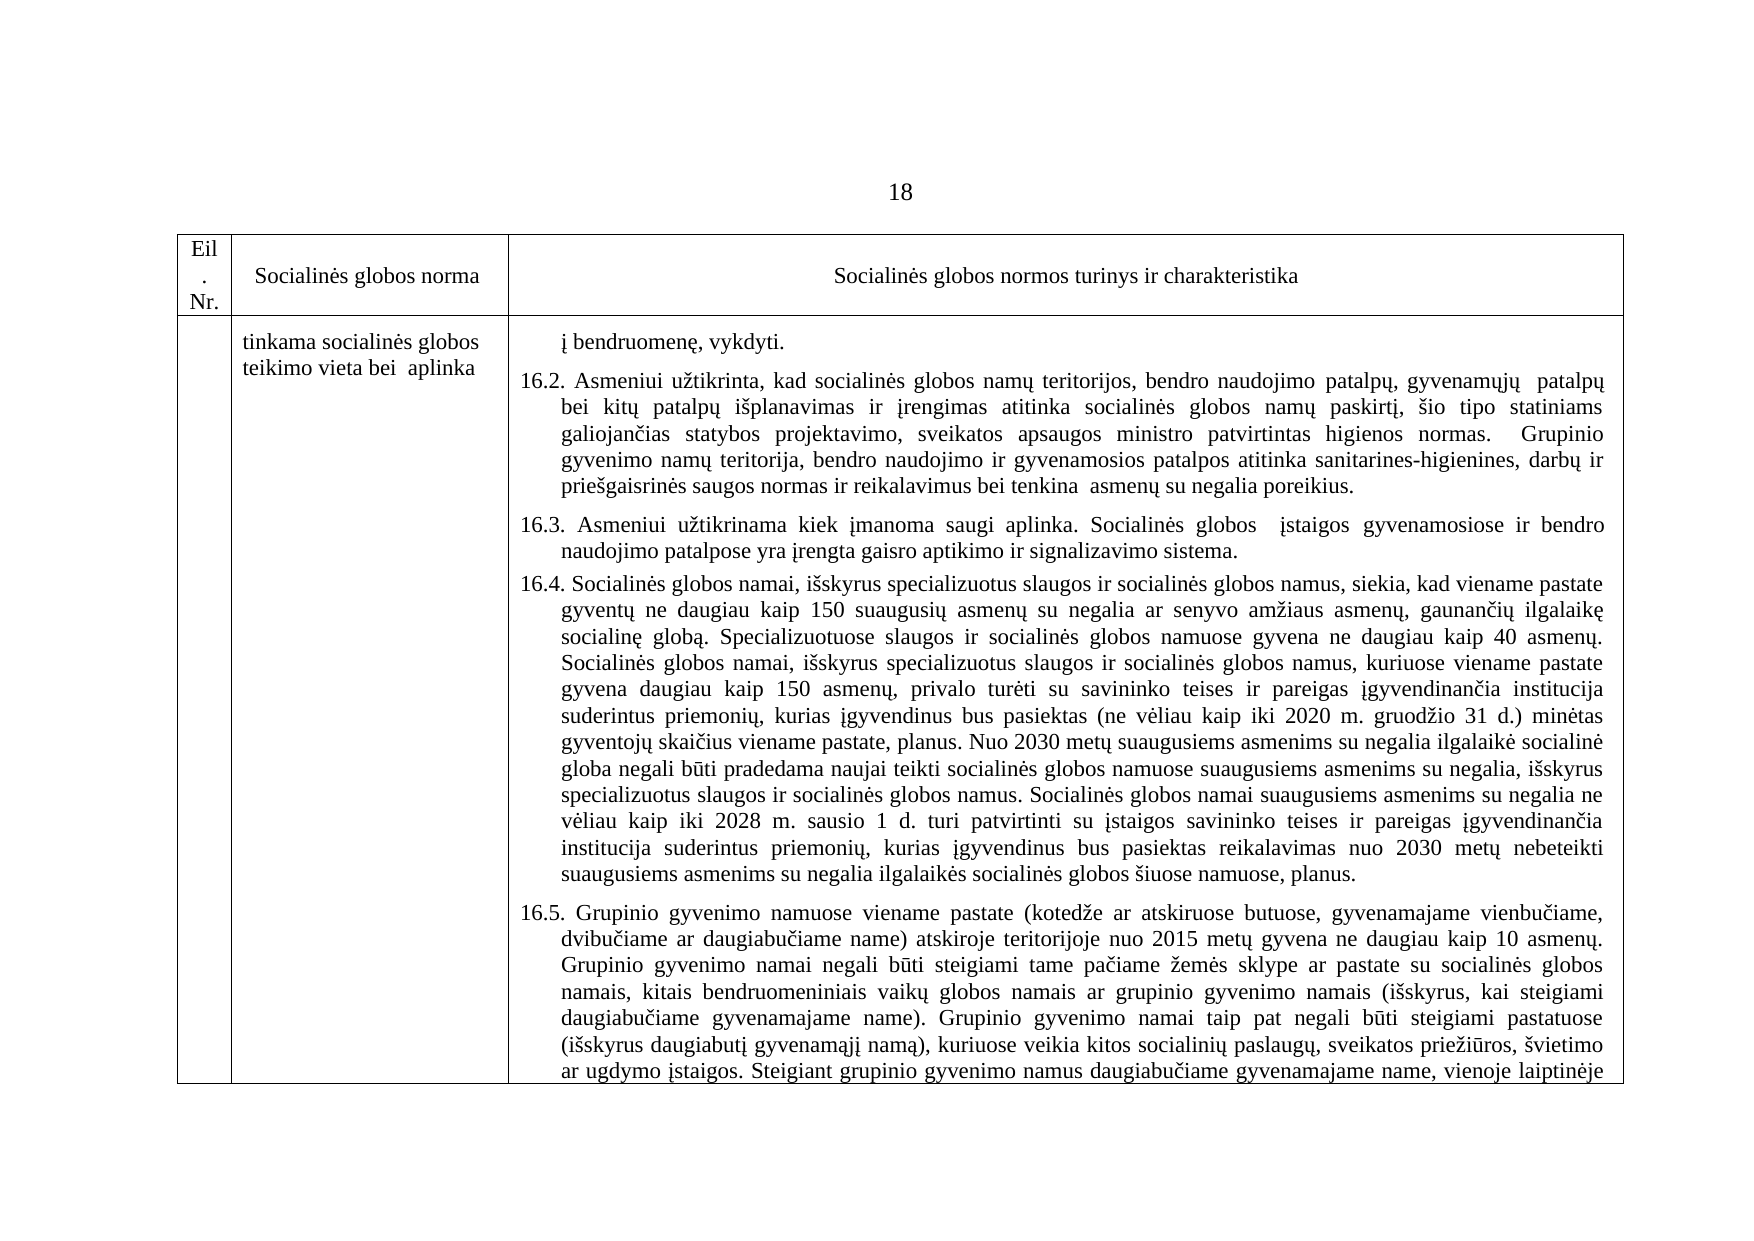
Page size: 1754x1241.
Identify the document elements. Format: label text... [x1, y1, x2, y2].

table_cell [178, 316, 231, 1083]
table_header Socialinės globos normos turinys ir charakteristika [509, 235, 1623, 314]
table_header Eil. Nr. [178, 235, 231, 314]
table_cell tinkama socialinės globos teikimo vieta bei aplinka [232, 316, 508, 1083]
table_cell į bendruomenę, vykdyti. 16.2. Asmeniui užtikrinta, kad socialinės globos namų teritorijos, bendro naudojimo patalpų, gyvenamųjų patalpų bei kitų patalpų išplanavimas ir įrengimas atitinka socialinės globos namų paskirtį, šio tipo statiniams galiojančias statybos projektavimo, sveikatos apsaugos ministro patvirtintas higienos normas. Grupinio gyvenimo namų teritorija, bendro naudojimo ir gyvenamosios patalpos atitinka sanitarines-higienines, darbų ir priešgaisrinės saugos normas ir reikalavimus bei tenkina asmenų su negalia poreikius. 16.3. Asmeniui užtikrinama kiek įmanoma saugi aplinka. Socialinės globos įstaigos gyvenamosiose ir bendro naudojimo patalpose yra įrengta gaisro aptikimo ir signalizavimo sistema. 16.4. Socialinės globos namai, išskyrus specializuotus slaugos ir socialinės globos namus, siekia, kad viename pastate gyventų ne daugiau kaip 150 suaugusių asmenų su negalia ar senyvo amžiaus asmenų, gaunančių ilgalaikę socialinę globą. Specializuotuose slaugos ir socialinės globos namuose gyvena ne daugiau kaip 40 asmenų. Socialinės globos namai, išskyrus specializuotus slaugos ir socialinės globos namus, kuriuose viename pastate gyvena daugiau kaip 150 asmenų, privalo turėti su savininko teises ir pareigas įgyvendinančia institucija suderintus priemonių, kurias įgyvendinus bus pasiektas (ne vėliau kaip iki 2020 m. gruodžio 31 d.) minėtas gyventojų skaičius viename pastate, planus. Nuo 2030 metų suaugusiems asmenims su negalia ilgalaikė socialinė globa negali būti pradedama naujai teikti socialinės globos namuose suaugusiems asmenims su negalia, išskyrus specializuotus slaugos ir socialinės globos namus. Socialinės globos namai suaugusiems asmenims su negalia ne vėliau kaip iki 2028 m. sausio 1 d. turi patvirtinti su įstaigos savininko teises ir pareigas įgyvendinančia institucija suderintus priemonių, kurias įgyvendinus bus pasiektas reikalavimas nuo 2030 metų nebeteikti suaugusiems asmenims su negalia ilgalaikės socialinės globos šiuose namuose, planus. 16.5. Grupinio gyvenimo namuose viename pastate (kotedže ar atskiruose butuose, gyvenamajame vienbučiame, dvibučiame ar daugiabučiame name) atskiroje teritorijoje nuo 2015 metų gyvena ne daugiau kaip 10 asmenų. Grupinio gyvenimo namai negali būti steigiami tame pačiame žemės sklype ar pastate su socialinės globos namais, kitais bendruomeniniais vaikų globos namais ar grupinio gyvenimo namais (išskyrus, kai steigiami daugiabučiame gyvenamajame name). Grupinio gyvenimo namai taip pat negali būti steigiami pastatuose (išskyrus daugiabutį gyvenamąjį namą), kuriuose veikia kitos socialinių paslaugų, sveikatos priežiūros, švietimo ar ugdymo įstaigos. Steigiant grupinio gyvenimo namus daugiabučiame gyvenamajame name, vienoje laiptinėje [509, 316, 1623, 1083]
table_header Socialinės globos norma [232, 235, 508, 314]
